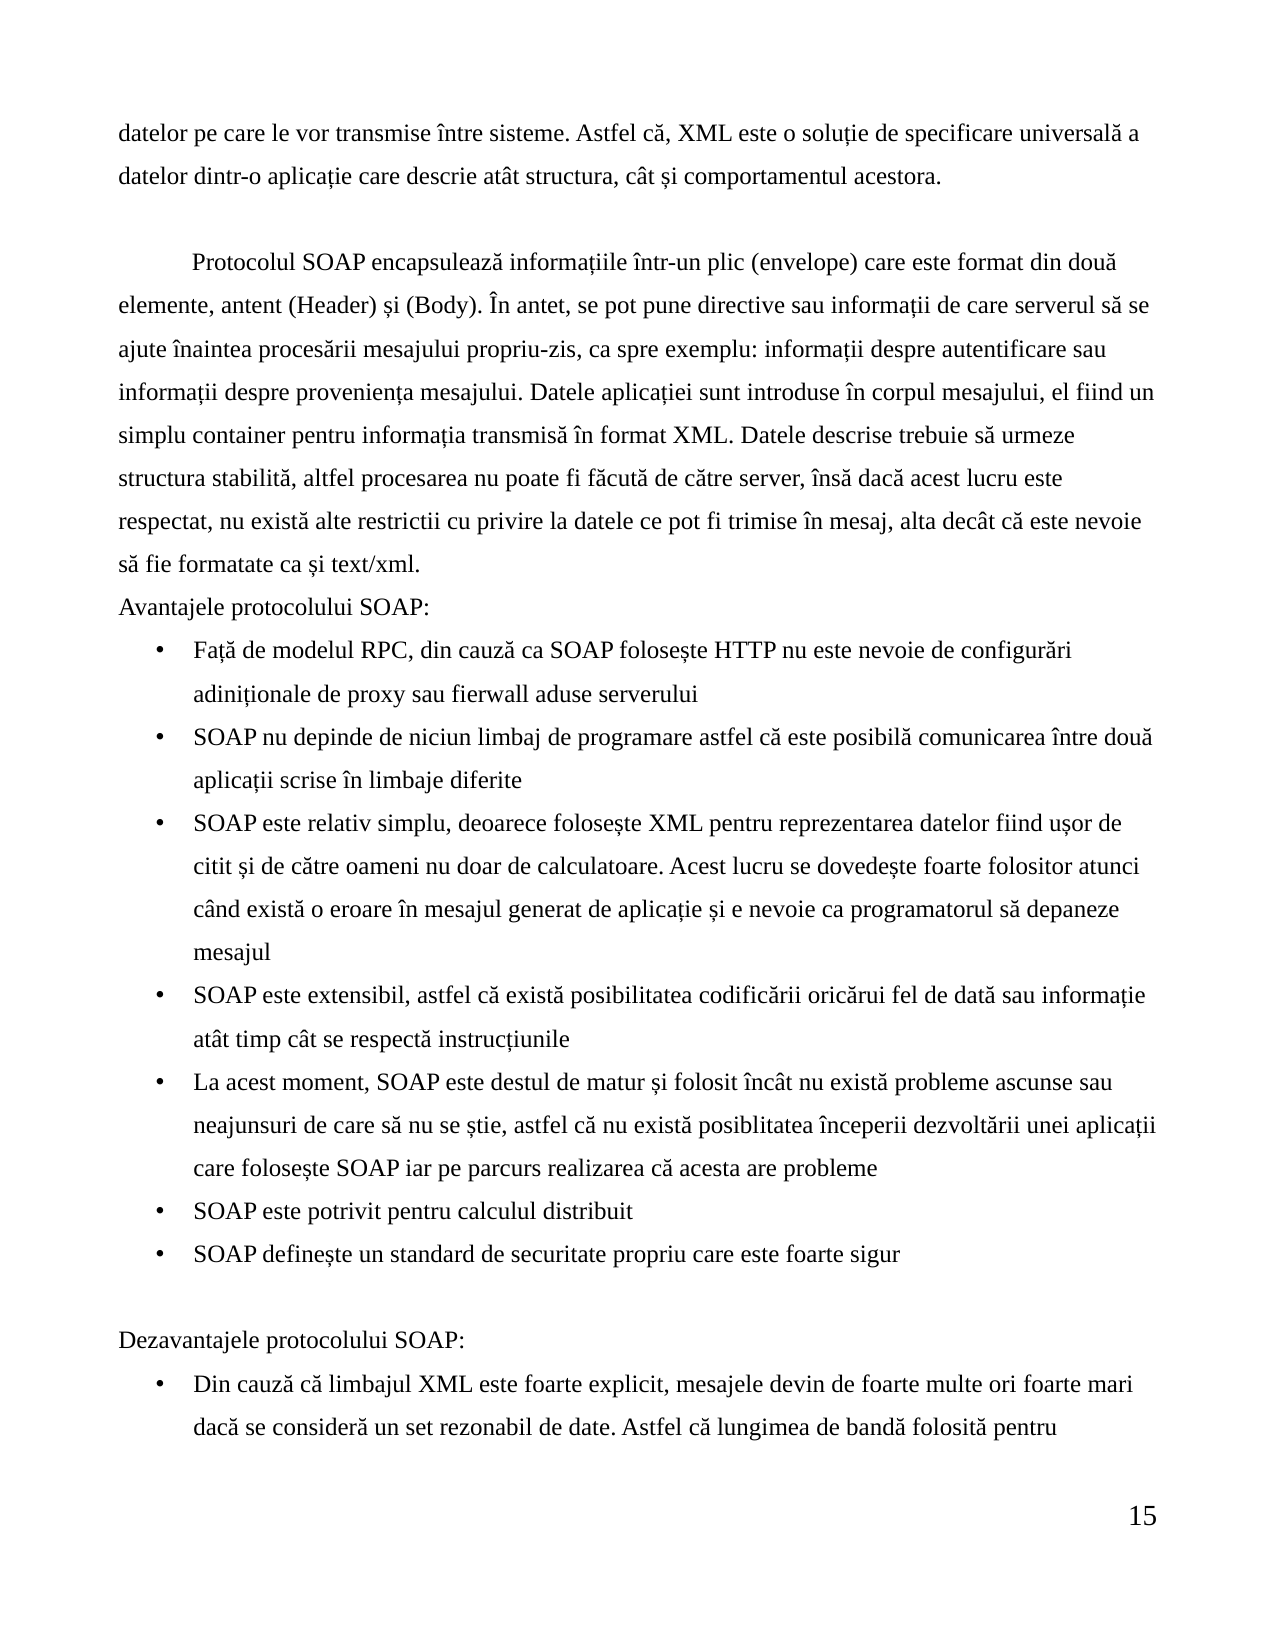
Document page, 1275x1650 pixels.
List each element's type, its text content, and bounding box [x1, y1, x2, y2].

list Din cauză că limbajul XML este foarte explicit, mesajele devin de foarte multe ori foarte mari dacă se consideră un set rezonabil de date. Astfel că lungimea de bandă folosită pentru [156, 1369, 1157, 1441]
list Față de modelul RPC, din cauză ca SOAP folosește HTTP nu este nevoie de configurări adiniționale de proxy sau fierwall aduse serverului [156, 636, 1157, 707]
text datelor pe care le vor transmise între sisteme. Astfel că, XML este o soluție de specificare universală a datelor dintr-o aplicație care descrie atât structura, cât și comportamentul acestora. [118, 118, 1157, 190]
list SOAP definește un standard de securitate propriu care este foarte sigur [156, 1239, 1157, 1268]
list SOAP nu depinde de niciun limbaj de programare astfel că este posibilă comunicarea între două aplicații scrise în limbaje diferite [156, 722, 1157, 794]
text Dezavantajele protocolului SOAP: [118, 1326, 1157, 1354]
list La acest moment, SOAP este destul de matur și folosit încât nu există probleme ascunse sau neajunsuri de care să nu se știe, astfel că nu există posiblitatea începerii dezvoltării unei aplicații care folosește SOAP iar pe parcurs realizarea că acesta are probleme [156, 1067, 1157, 1182]
list SOAP este extensibil, astfel că există posibilitatea codificării oricărui fel de dată sau informație atât timp cât se respectă instrucțiunile [156, 981, 1157, 1052]
text Avantajele protocolului SOAP: [118, 592, 1157, 621]
list SOAP este relativ simplu, deoarece folosește XML pentru reprezentarea datelor fiind ușor de citit și de către oameni nu doar de calculatoare. Acest lucru se dovedește foarte folositor atunci când există o eroare în mesajul generat de aplicație și e nevoie ca programatorul să depaneze mesajul [156, 808, 1157, 966]
list SOAP este potrivit pentru calculul distribuit [156, 1196, 1157, 1225]
text Protocolul SOAP encapsulează informațiile într-un plic (envelope) care este format din două elemente, antent (Header) și (Body). În antet, se pot pune directive sau informații de care serverul să se ajute înaintea procesării mesajului propriu-zis, ca spre exemplu: informații despre autentificare sau informații despre proveniența mesajului. Datele aplicației sunt introduse în corpul mesajului, el fiind un simplu container pentru informația transmisă în format XML. Datele descrise trebuie să urmeze structura stabilită, altfel procesarea nu poate fi făcută de către server, însă dacă acest lucru este respectat, nu există alte restrictii cu privire la datele ce pot fi trimise în mesaj, alta decât că este nevoie să fie formatate ca și text/xml. [118, 247, 1157, 578]
